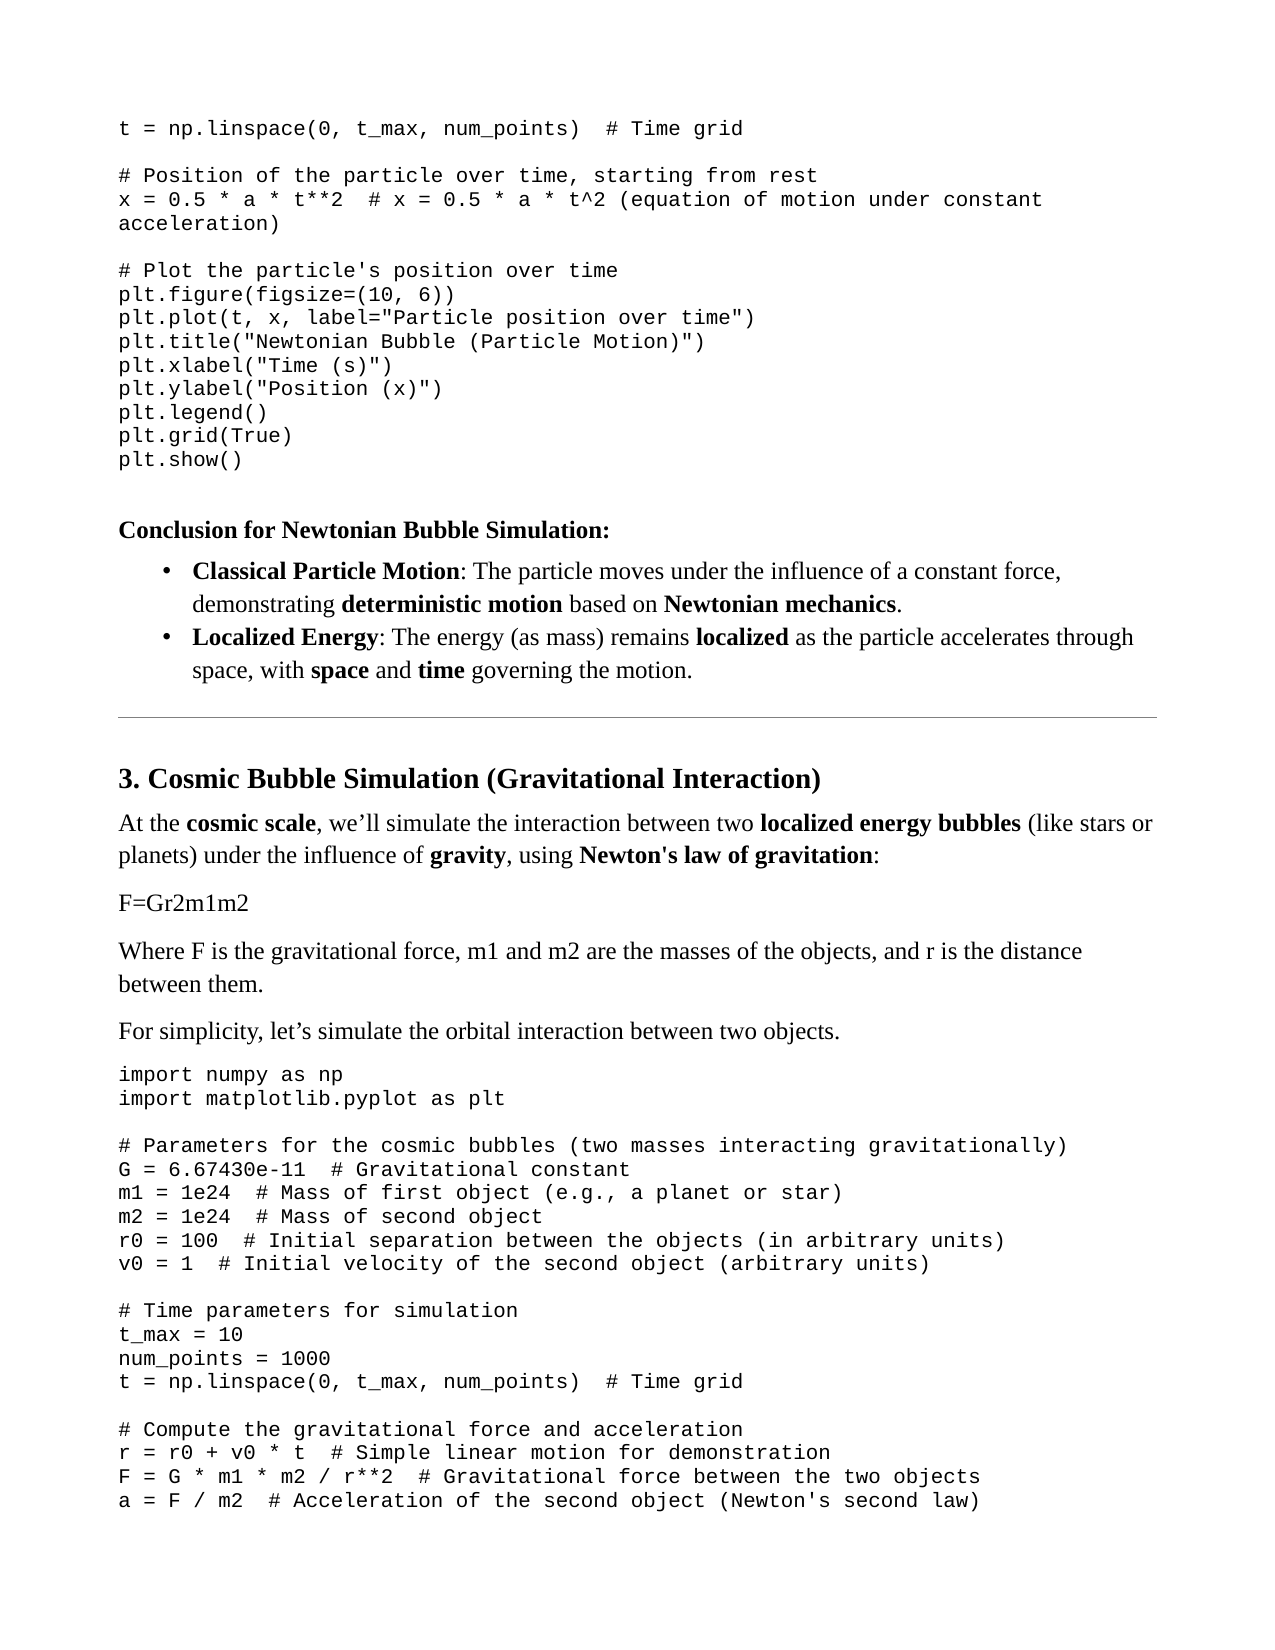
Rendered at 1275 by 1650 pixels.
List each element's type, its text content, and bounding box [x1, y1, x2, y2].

text plt.show() [118, 449, 1157, 473]
text plt.grid(True) [118, 426, 1157, 449]
text r0 = 100 # Initial separation between the objects (in arbitrary units) [118, 1229, 1157, 1253]
text m2 = 1e24 # Mass of second object [118, 1206, 1157, 1229]
text v0 = 1 # Initial velocity of the second object (arbitrary units) [118, 1253, 1157, 1277]
text # Parameters for the cosmic bubbles (two masses interacting gravitationally) [118, 1135, 1157, 1159]
text plt.legend() [118, 402, 1157, 426]
list Localized Energy: The energy (as mass) remains localized as the particle accelerates through space, with space and time governing the motion. [162, 622, 1157, 684]
text plt.figure(figsize=(10, 6)) [118, 284, 1157, 307]
text plt.xlabel("Time (s)") [118, 354, 1157, 378]
text m1 = 1e24 # Mass of first object (e.g., a planet or star) [118, 1182, 1157, 1206]
text num_points = 1000 [118, 1348, 1157, 1371]
text For simplicity, let’s simulate the orbital interaction between two objects. [118, 1016, 1157, 1045]
text G = 6.67430e-11 # Gravitational constant [118, 1159, 1157, 1182]
text F = G * m1 * m2 / r**2 # Gravitational force between the two objects [118, 1466, 1157, 1490]
text import matplotlib.pyplot as plt [118, 1088, 1157, 1111]
subtitle Conclusion for Newtonian Bubble Simulation: [118, 515, 1157, 543]
text t = np.linspace(0, t_max, num_points) # Time grid [118, 118, 1157, 142]
subtitle 3. Cosmic Bubble Simulation (Gravitational Interaction) [118, 762, 1157, 795]
text # Compute the gravitational force and acceleration [118, 1419, 1157, 1442]
text Where F is the gravitational force, m1​ and m2​ are the masses of the objects, and r is the distance between them. [118, 936, 1157, 998]
text import numpy as np [118, 1064, 1157, 1088]
text t_max = 10 [118, 1324, 1157, 1348]
text t = np.linspace(0, t_max, num_points) # Time grid [118, 1371, 1157, 1395]
text x = 0.5 * a * t**2 # x = 0.5 * a * t^2 (equation of motion under constant acceleration) [118, 189, 1157, 236]
text plt.ylabel("Position (x)") [118, 378, 1157, 402]
text At the cosmic scale, we’ll simulate the interaction between two localized energy bubbles (like stars or planets) under the influence of gravity, using Newton's law of gravitation: [118, 808, 1157, 869]
text # Position of the particle over time, starting from rest [118, 165, 1157, 189]
text r = r0 + v0 * t # Simple linear motion for demonstration [118, 1442, 1157, 1466]
text plt.plot(t, x, label="Particle position over time") [118, 307, 1157, 331]
text # Plot the particle's position over time [118, 260, 1157, 284]
text # Time parameters for simulation [118, 1301, 1157, 1324]
text a = F / m2 # Acceleration of the second object (Newton's second law) [118, 1490, 1157, 1513]
text F=Gr2m1​m2​​ [118, 888, 1157, 917]
list Classical Particle Motion: The particle moves under the influence of a constant force, demonstrating deterministic motion based on Newtonian mechanics. [162, 556, 1157, 618]
text plt.title("Newtonian Bubble (Particle Motion)") [118, 331, 1157, 354]
